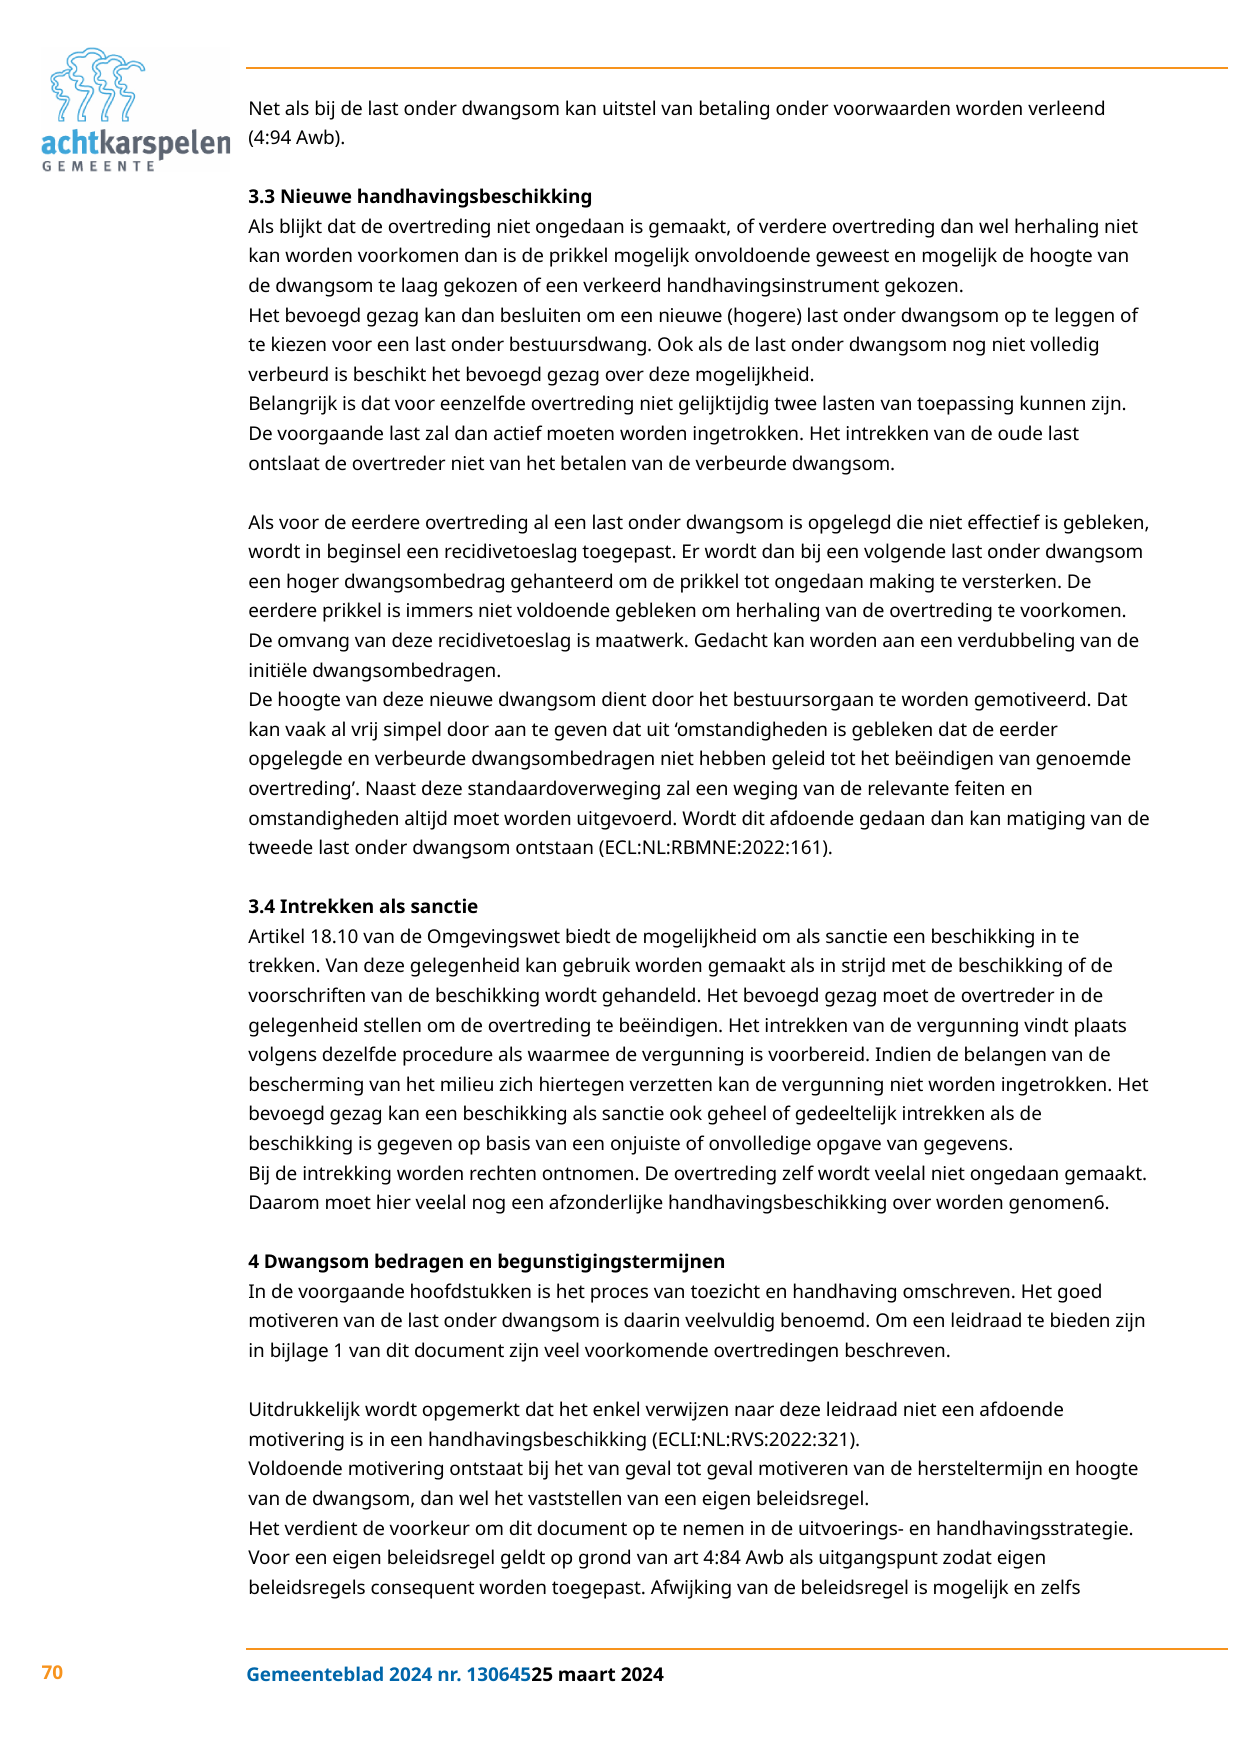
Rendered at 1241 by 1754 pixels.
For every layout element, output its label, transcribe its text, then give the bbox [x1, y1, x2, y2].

text Het verdient de voorkeur om dit document op te nemen in de uitvoerings- en handhavingsstrategie. Voor een eigen beleidsregel geldt op grond van art 4:84 Awb als uitgangspunt zodat eigen beleidsregels consequent worden toegepast. Afwijking van de beleidsregel is mogelijk en zelfs [248, 1515, 1152, 1600]
text Belangrijk is dat voor eenzelfde overtreding niet gelijktijdig twee lasten van toepassing kunnen zijn. De voorgaande last zal dan actief moeten worden ingetrokken. Het intrekken van de oude last ontslaat de overtreder niet van het betalen van de verbeurde dwangsom. [248, 391, 1152, 476]
text Als voor de eerdere overtreding al een last onder dwangsom is opgelegd die niet effectief is gebleken, wordt in beginsel een recidivetoeslag toegepast. Er wordt dan bij een volgende last onder dwangsom een hoger dwangsombedrag gehanteerd om de prikkel tot ongedaan making te versterken. De eerdere prikkel is immers niet voldoende gebleken om herhaling van de overtreding te voorkomen. De omvang van deze recidivetoeslag is maatwerk. Gedacht kan worden aan een verdubbeling van de initiële dwangsombedragen. [248, 509, 1152, 683]
text 4 Dwangsom bedragen en begunstigingstermijnen [248, 1248, 1152, 1274]
text Net als bij de last onder dwangsom kan uitstel van betaling onder voorwaarden worden verleend (4:94 Awb). [248, 95, 1152, 150]
text De hoogte van deze nieuwe dwangsom dient door het bestuursorgaan te worden gemotiveerd. Dat kan vaak al vrij simpel door aan te geven dat uit ‘omstandigheden is gebleken dat de eerder opgelegde en verbeurde dwangsombedragen niet hebben geleid tot het beëindigen van genoemde overtreding’. Naast deze standaardoverweging zal een weging van de relevante feiten en omstandigheden altijd moet worden uitgevoerd. Wordt dit afdoende gedaan dan kan matiging van de tweede last onder dwangsom ontstaan (ECL:NL:RBMNE:2022:161). [248, 686, 1152, 860]
text Bij de intrekking worden rechten ontnomen. De overtreding zelf wordt veelal niet ongedaan gemaakt. Daarom moet hier veelal nog een afzonderlijke handhavingsbeschikking over worden genomen6. [248, 1160, 1152, 1215]
text Voldoende motivering ontstaat bij het van geval tot geval motiveren van de hersteltermijn en hoogte van de dwangsom, dan wel het vaststellen van een eigen beleidsregel. [248, 1456, 1152, 1511]
text In de voorgaande hoofdstukken is het proces van toezicht en handhaving omschreven. Het goed motiveren van de last onder dwangsom is daarin veelvuldig benoemd. Om een leidraad te bieden zijn in bijlage 1 van dit document zijn veel voorkomende overtredingen beschreven. [248, 1278, 1152, 1363]
picture [41, 47, 231, 172]
text 3.3 Nieuwe handhavingsbeschikking [248, 183, 1152, 209]
text Uitdrukkelijk wordt opgemerkt dat het enkel verwijzen naar deze leidraad niet een afdoende motivering is in een handhavingsbeschikking (ECLI:NL:RVS:2022:321). [248, 1396, 1152, 1452]
text Als blijkt dat de overtreding niet ongedaan is gemaakt, of verdere overtreding dan wel herhaling niet kan worden voorkomen dan is de prikkel mogelijk onvoldoende geweest en mogelijk de hoogte van de dwangsom te laag gekozen of een verkeerd handhavingsinstrument gekozen. [248, 213, 1152, 298]
text Het bevoegd gezag kan dan besluiten om een nieuwe (hogere) last onder dwangsom op te leggen of te kiezen voor een last onder bestuursdwang. Ook als de last onder dwangsom nog niet volledig verbeurd is beschikt het bevoegd gezag over deze mogelijkheid. [248, 302, 1152, 387]
text Artikel 18.10 van de Omgevingswet biedt de mogelijkheid om als sanctie een beschikking in te trekken. Van deze gelegenheid kan gebruik worden gemaakt als in strijd met de beschikking of de voorschriften van de beschikking wordt gehandeld. Het bevoegd gezag moet de overtreder in de gelegenheid stellen om de overtreding te beëindigen. Het intrekken van de vergunning vindt plaats volgens dezelfde procedure als waarmee de vergunning is voorbereid. Indien de belangen van de bescherming van het milieu zich hiertegen verzetten kan de vergunning niet worden ingetrokken. Het bevoegd gezag kan een beschikking als sanctie ook geheel of gedeeltelijk intrekken als de beschikking is gegeven op basis van een onjuiste of onvolledige opgave van gegevens. [248, 923, 1152, 1156]
text 3.4 Intrekken als sanctie [248, 893, 1152, 919]
